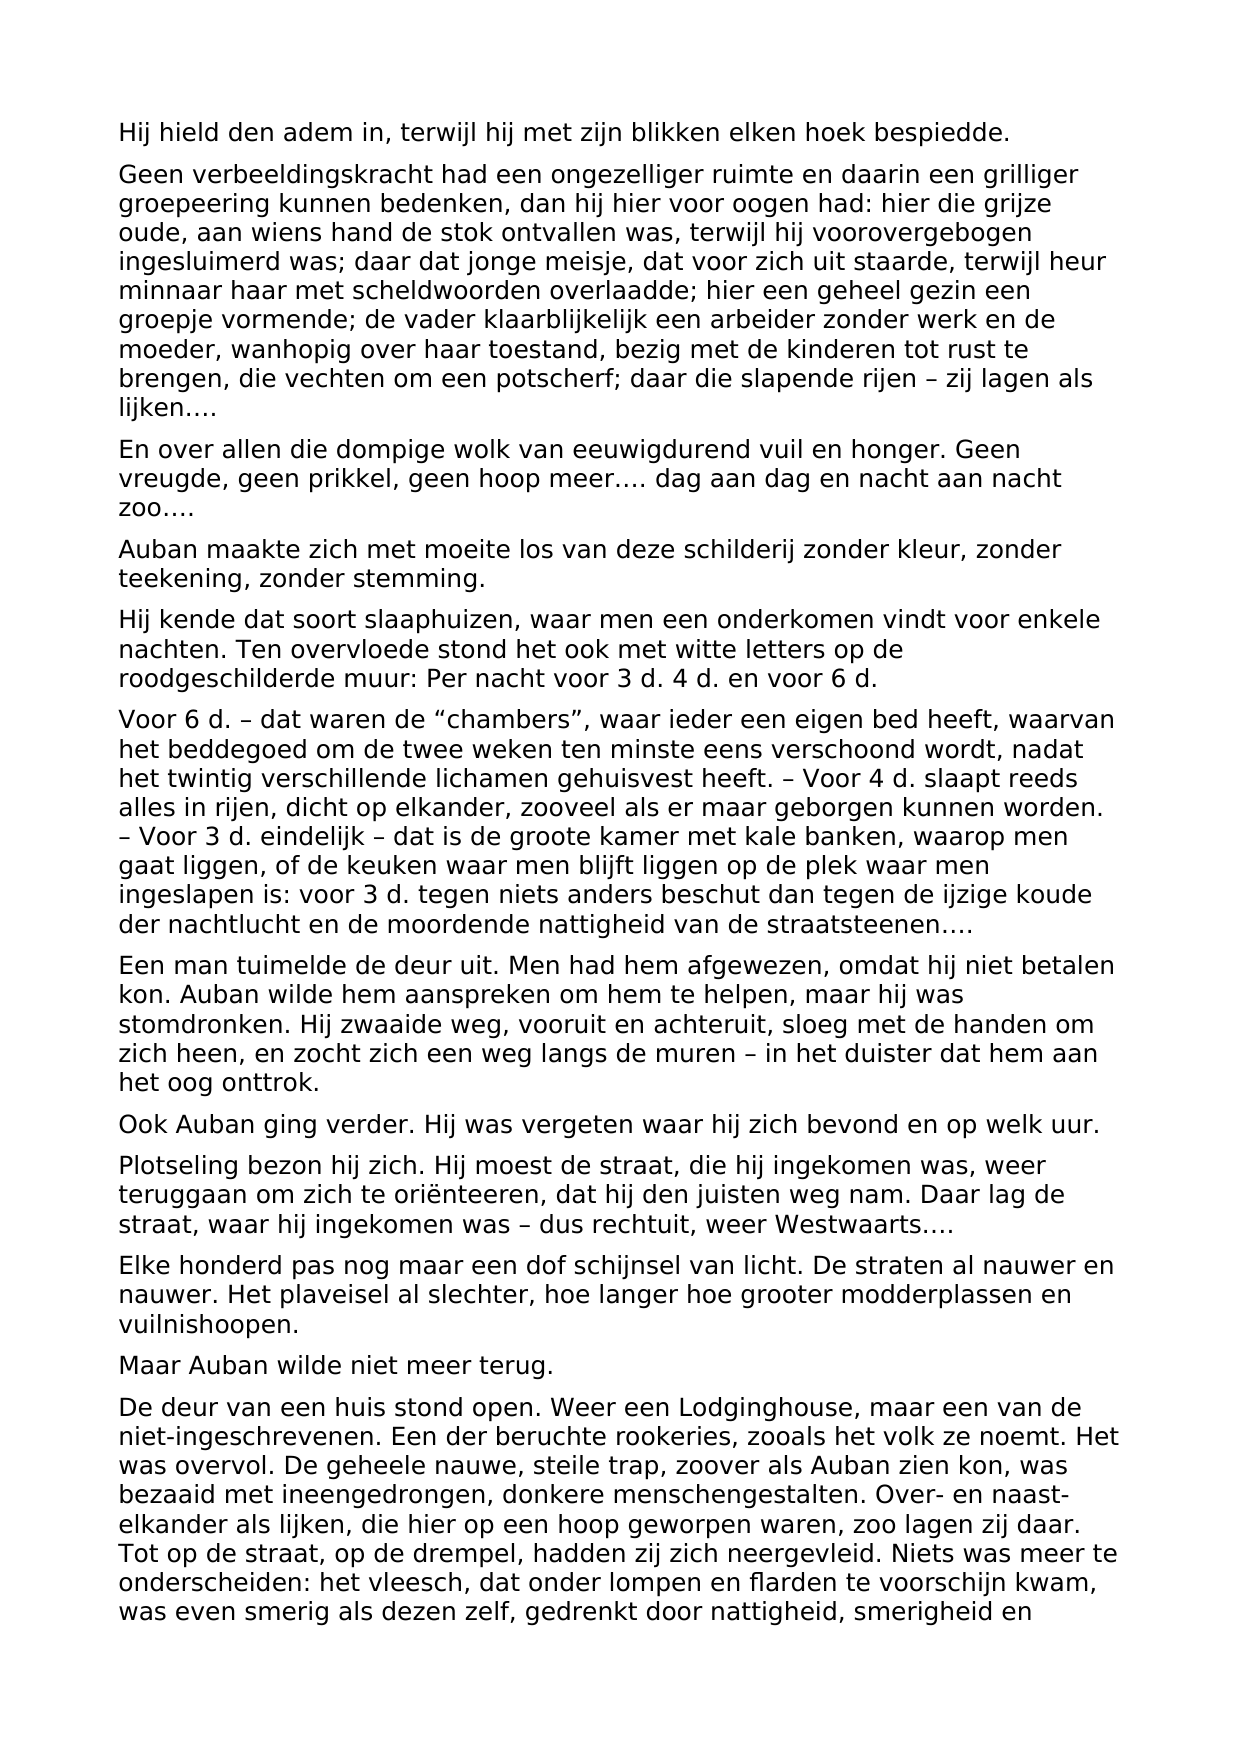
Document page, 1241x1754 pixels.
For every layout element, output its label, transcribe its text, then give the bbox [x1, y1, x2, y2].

text Elke honderd pas nog maar een dof schijnsel van licht. De straten al nauwer en nauwer. Het plaveisel al slechter, hoe langer hoe grooter modderplassen en vuilnishoopen. [118, 1251, 1122, 1339]
text Hij hield den adem in‚ terwijl hij met zijn blikken elken hoek bespiedde. [118, 118, 1122, 147]
text Geen verbeeldingskracht had een ongezelliger ruimte en daarin een grilliger groepeering kunnen bedenken, dan hij hier voor oogen had: hier die grijze oude, aan wiens hand de stok ontvallen was, terwijl hij voorovergebogen ingesluimerd was; daar dat jonge meisje, dat voor zich uit staarde, terwijl heur minnaar haar met scheldwoorden overlaadde; hier een geheel gezin een groepje vormende; de vader klaarblijkelijk een arbeider zonder werk en de moeder, wanhopig over haar toestand, bezig met de kinderen tot rust te brengen, die vechten om een potscherf; daar die slapende rijen – zij lagen als lijken…. [118, 160, 1122, 422]
text Plotseling bezon hij zich. Hij moest de straat, die hij ingekomen was, weer teruggaan om zich te oriënteeren, dat hij den juisten weg nam. Daar lag de straat, waar hij ingekomen was – dus rechtuit, weer Westwaarts…. [118, 1151, 1122, 1239]
text De deur van een huis stond open. Weer een Lodginghouse, maar een van de niet-ingeschrevenen. Een der beruchte rookeries, zooals het volk ze noemt. Het was overvol. De geheele nauwe, steile trap, zoover als Auban zien kon, was bezaaid met ineengedrongen, donkere menschengestalten. Over- en naast-elkander als lijken, die hier op een hoop geworpen waren, zoo lagen zij daar. Tot op de straat, op de drempel, hadden zij zich neergevleid. Niets was meer te onderscheiden: het vleesch, dat onder lompen en flarden te voorschijn kwam, was even smerig als dezen zelf, gedrenkt door nattigheid, smerigheid en [118, 1393, 1122, 1626]
text Hij kende dat soort slaaphuizen, waar men een onderkomen vindt voor enkele nachten. Ten overvloede stond het ook met witte letters op de roodgeschilderde muur: Per nacht voor 3 d. 4 d. en voor 6 d. [118, 606, 1122, 693]
text Auban maakte zich met moeite los van deze schilderij zonder kleur, zonder teekening, zonder stemming. [118, 535, 1122, 593]
text Een man tuimelde de deur uit. Men had hem afgewezen, omdat hij niet betalen kon. Auban wilde hem aanspreken om hem te helpen, maar hij was stomdronken. Hij zwaaide weg, vooruit en achteruit, sloeg met de handen om zich heen, en zocht zich een weg langs de muren – in het duister dat hem aan het oog onttrok. [118, 951, 1122, 1097]
text Voor 6 d. – dat waren de “chambers”, waar ieder een eigen bed heeft, waarvan het beddegoed om de twee weken ten minste eens verschoond wordt, nadat het twintig verschillende lichamen gehuisvest heeft. – Voor 4 d. slaapt reeds alles in rijen, dicht op elkander, zooveel als er maar geborgen kunnen worden. – Voor 3 d. eindelijk – dat is de groote kamer met kale banken, waarop men gaat liggen, of de keuken waar men blijft liggen op de plek waar men ingeslapen is: voor 3 d. tegen niets anders beschut dan tegen de ijzige koude der nachtlucht en de moordende nattigheid van de straatsteenen…. [118, 706, 1122, 939]
text En over allen die dompige wolk van eeuwigdurend vuil en honger. Geen vreugde, geen prikkel, geen hoop meer…. dag aan dag en nacht aan nacht zoo…. [118, 435, 1122, 522]
text Maar Auban wilde niet meer terug. [118, 1351, 1122, 1381]
text Ook Auban ging verder. Hij was vergeten waar hij zich bevond en op welk uur. [118, 1110, 1122, 1139]
